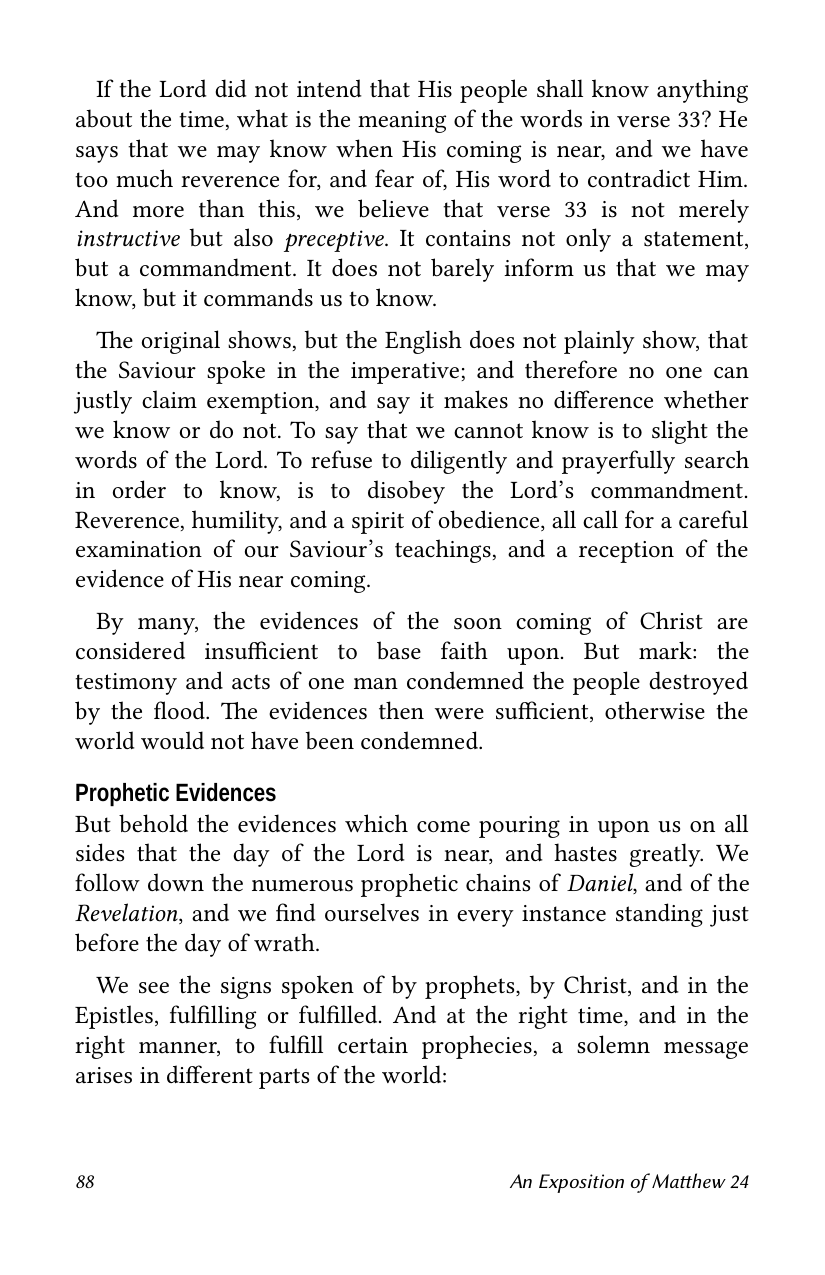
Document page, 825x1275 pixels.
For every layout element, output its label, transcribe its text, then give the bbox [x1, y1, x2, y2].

text The original shows, but the English does not plainly show, that the Saviour spoke in the imperative; and therefore no one can justly claim exemption, and say it makes no difference whether we know or do not. To say that we cannot know is to slight the words of the Lord. To refuse to diligently and prayerfully search in order to know, is to disobey the Lord’s commandment. Reverence, humility, and a spirit of obedience, all call for a careful examination of our Saviour’s teachings, and a reception of the evidence of His near coming. [75, 326, 750, 594]
text But behold the evidences which come pouring in upon us on all sides that the day of the Lord is near, and hastes greatly. We follow down the numerous prophetic chains of Daniel, and of the Revelation, and we find ourselves in every instance standing just before the day of wrath. [75, 809, 750, 958]
text By many, the evidences of the soon coming of Christ are considered insufficient to base faith upon. But mark: the testimony and acts of one man condemned the people destroyed by the flood. The evidences then were sufficient, otherwise the world would not have been condemned. [75, 607, 750, 756]
text If the Lord did not intend that His people shall know anything about the time, what is the meaning of the words in verse 33? He says that we may know when His coming is near, and we have too much reverence for, and fear of, His word to contradict Him. And more than this, we believe that verse 33 is not merely instructive but also preceptive. It contains not only a statement, but a commandment. It does not barely inform us that we may know, but it commands us to know. [75, 75, 750, 313]
subtitle Prophetic Evidences [75, 778, 750, 807]
text We see the signs spoken of by prophets, by Christ, and in the Epistles, fulfilling or fulfilled. And at the right time, and in the right manner, to fulfill certain prophecies, a solemn message arises in different parts of the world: [75, 971, 750, 1089]
